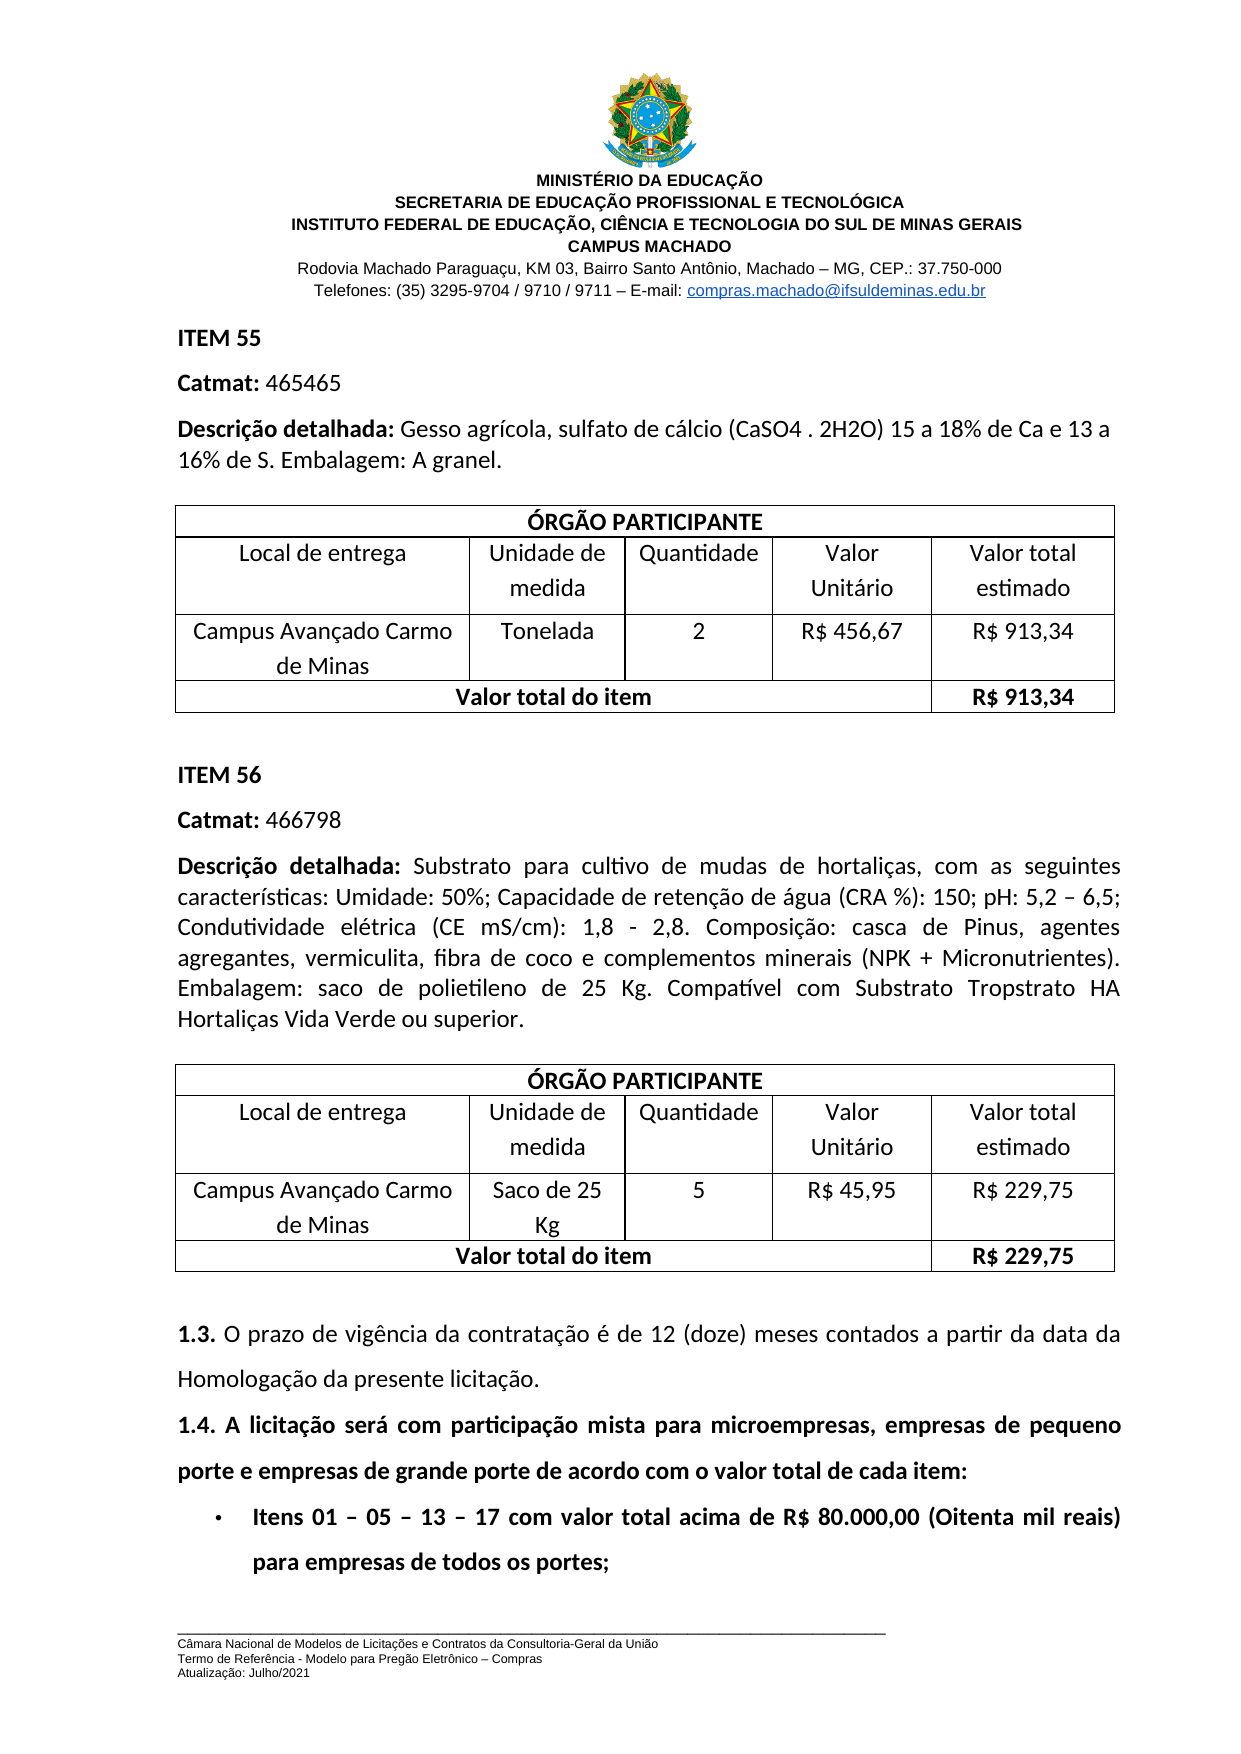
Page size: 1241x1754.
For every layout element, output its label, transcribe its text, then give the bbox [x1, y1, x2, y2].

table_cell R$ 913,34 [932, 681, 1114, 712]
table_cell Saco de 25 Kg [470, 1174, 624, 1239]
list 1.4. A licitação será com participação mista para microempresas, empresas de pequeno porte e empresas de grande porte de acordo com o valor total de cada item: [177, 1409, 1122, 1486]
table_cell R$ 229,75 [932, 1174, 1114, 1239]
table_cell Valor total do item [176, 681, 931, 712]
table_cell Campus Avançado Carmo de Minas [176, 1174, 469, 1239]
table_header ÓRGÃO PARTICIPANTE [176, 506, 1114, 536]
picture [603, 73, 697, 168]
table_cell 5 [626, 1174, 772, 1239]
table_cell Valor Unitário [773, 1096, 931, 1173]
text Catmat: 465465 [177, 367, 1122, 398]
table_cell R$ 45,95 [773, 1174, 931, 1239]
text Catmat: 466798 [177, 804, 1122, 835]
text Descrição detalhada: Gesso agrícola, sulfato de cálcio (CaSO4 . 2H2O) 15 a 18% de Ca e 13 a [177, 413, 1122, 444]
table_cell R$ 229,75 [932, 1241, 1114, 1271]
table_cell Local de entrega [176, 538, 469, 614]
table_cell Valor total estimado [932, 1096, 1114, 1173]
text ITEM 56 [177, 759, 1122, 789]
text 16% de S. Embalagem: A granel. [177, 444, 1122, 474]
list Itens 01 – 05 – 13 – 17 com valor total acima de R$ 80.000,00 (Oitenta mil reais) para empresas de todos os portes; [215, 1501, 1122, 1577]
text ITEM 55 [177, 322, 1122, 352]
table_cell 2 [626, 615, 772, 680]
table_cell Unidade de medida [470, 1096, 624, 1173]
table_cell R$ 456,67 [773, 615, 931, 680]
table_header ÓRGÃO PARTICIPANTE [176, 1065, 1114, 1095]
table_cell Tonelada [470, 615, 624, 680]
text 1.3. O prazo de vigência da contratação é de 12 (doze) meses contados a partir da data da Homologação da presente licitação. [177, 1318, 1122, 1394]
picture [669, 149, 680, 155]
picture [643, 163, 658, 168]
table_cell Local de entrega [176, 1096, 469, 1173]
table_cell R$ 913,34 [932, 615, 1114, 680]
text Descrição detalhada: Substrato para cultivo de mudas de hortaliças, com as seguintes características: Umidade: 50%; Capacidade de retenção de água (CRA %): 150; pH: 5,2 – 6,5; Condutividade elétrica (CE mS/cm): 1,8 - 2,8. Composição: casca de Pinus, agentes agregantes, vermiculita, fibra de coco e complementos minerais (NPK + Micronutrientes). Embalagem: saco de polietileno de 25 Kg. Compatível com Substrato Tropstrato HA Hortaliças Vida Verde ou superior. [177, 850, 1122, 1033]
table_cell Valor Unitário [773, 538, 931, 614]
table_cell Unidade de medida [470, 538, 624, 614]
table_cell Quantidade [626, 1096, 772, 1173]
table_cell Valor total estimado [932, 538, 1114, 614]
table_cell Quantidade [626, 538, 772, 614]
table_cell Valor total do item [176, 1241, 931, 1271]
table_cell Campus Avançado Carmo de Minas [176, 615, 469, 680]
